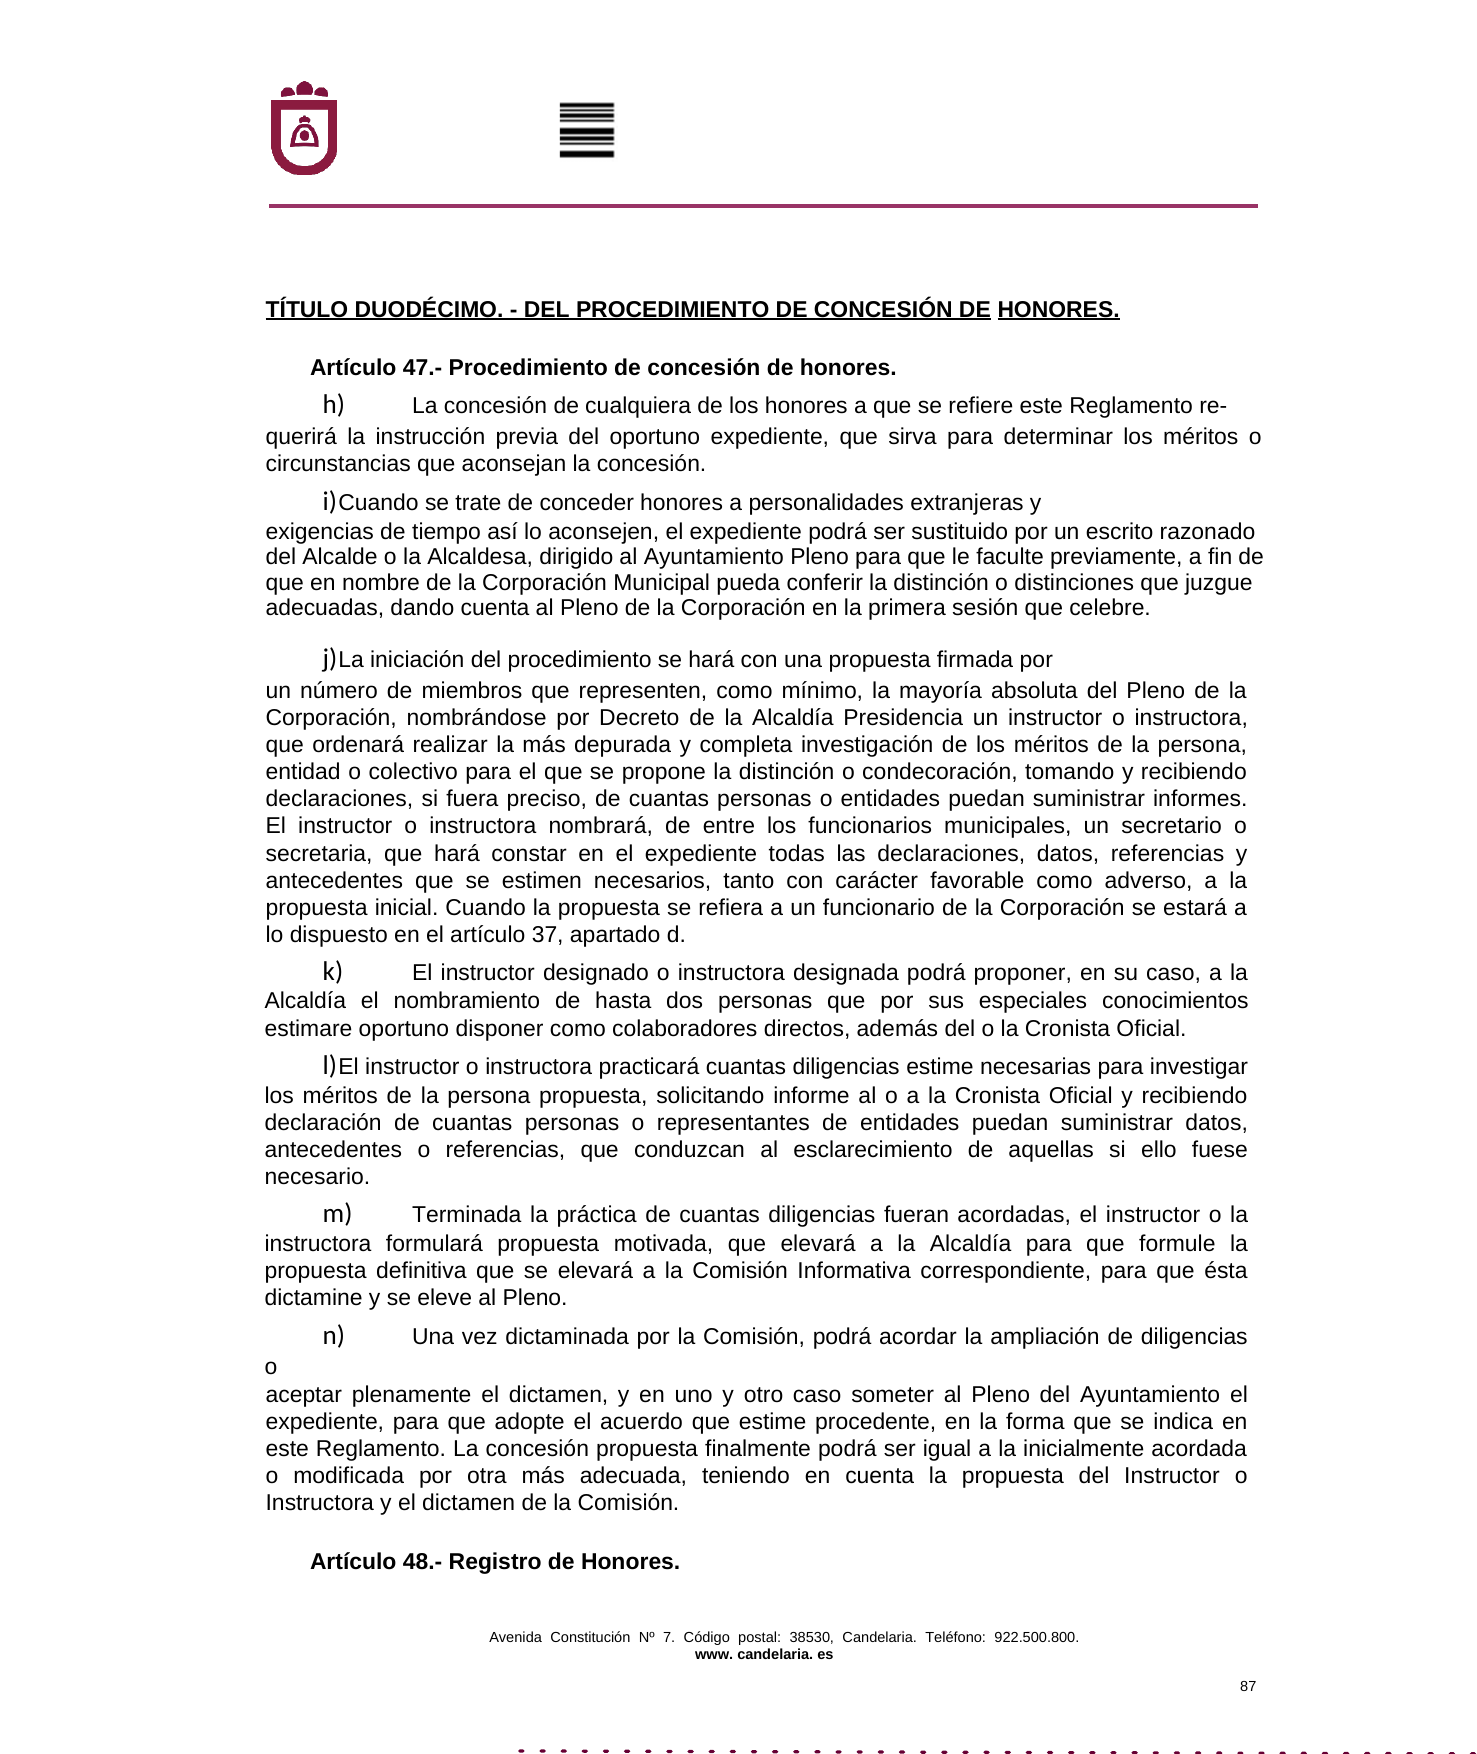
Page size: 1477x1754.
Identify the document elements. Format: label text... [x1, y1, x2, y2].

text Artículo 48.- Registro de Honores. [310, 1546, 1263, 1575]
text exigencias de tiempo así lo aconsejen, el expediente podrá ser sustituido por un escrito razonado del Alcalde o la Alcaldesa, dirigido al Ayuntamiento Pleno para que le faculte previamente, a fin de que en nombre de la Corporación Municipal pueda conferir la distinción o distinciones que juzgue adecuadas, dando cuenta al Pleno de la Corporación en la primera sesión que celebre. [265, 519, 1267, 620]
text aceptar plenamente el dictamen, y en uno y otro caso someter al Pleno del Ayuntamiento el expediente, para que adopte el acuerdo que estime procedente, en la forma que se indica en este Reglamento. La concesión propuesta finalmente podrá ser igual a la inicialmente acordada o modificada por otra más adecuada, teniendo en cuenta la propuesta del Instructor o Instructora y el dictamen de la Comisión. [265, 1381, 1248, 1516]
text TÍTULO DUODÉCIMO. - DEL PROCEDIMIENTO DE CONCESIÓN DE HONORES. [265, 294, 1269, 322]
list El instructor designado o instructora designada podrá proponer, en su caso, a la Alcaldía el nombramiento de hasta dos personas que por sus especiales conocimientos estimare oportuno disponer como colaboradores directos, además del o la Cronista Oficial. [264, 954, 1249, 1041]
list La iniciación del procedimiento se hará con una propuesta firmada por [264, 642, 1249, 674]
list El instructor o instructora practicará cuantas diligencias estime necesarias para investigar los méritos de la persona propuesta, solicitando informe al o a la Cronista Oficial y recibiendo declaración de cuantas personas o representantes de entidades puedan suministrar datos, antecedentes o referencias, que conduzcan al esclarecimiento de aquellas si ello fuese necesario. [264, 1048, 1249, 1189]
list Una vez dictaminada por la Comisión, podrá acordar la ampliación de diligencias o [264, 1318, 1249, 1379]
list La concesión de cualquiera de los honores a que se refiere este Reglamento re- [264, 387, 1249, 420]
list Terminada la práctica de cuantas diligencias fueran acordadas, el instructor o la instructora formulará propuesta motivada, que elevará a la Alcaldía para que formule la propuesta definitiva que se elevará a la Comisión Informativa correspondiente, para que ésta dictamine y se eleve al Pleno. [264, 1196, 1249, 1311]
text un número de miembros que representen, como mínimo, la mayoría absoluta del Pleno de la Corporación, nombrándose por Decreto de la Alcaldía Presidencia un instructor o instructora, que ordenará realizar la más depurada y completa investigación de los méritos de la persona, entidad o colectivo para el que se propone la distinción o condecoración, tomando y recibiendo declaraciones, si fuera preciso, de cuantas personas o entidades puedan suministrar informes. El instructor o instructora nombrará, de entre los funcionarios municipales, un secretario o secretaria, que hará constar en el expediente todas las declaraciones, datos, referencias y antecedentes que se estimen necesarios, tanto con carácter favorable como adverso, a la propuesta inicial. Cuando la propuesta se refiera a un funcionario de la Corporación se estará a lo dispuesto en el artículo 37, apartado d. [265, 677, 1248, 947]
text Artículo 47.- Procedimiento de concesión de honores. [310, 352, 1263, 381]
list Cuando se trate de conceder honores a personalidades extranjeras y [264, 484, 1249, 517]
text querirá la instrucción previa del oportuno expediente, que sirva para determinar los méritos o circunstancias que aconsejan la concesión. [265, 423, 1263, 476]
